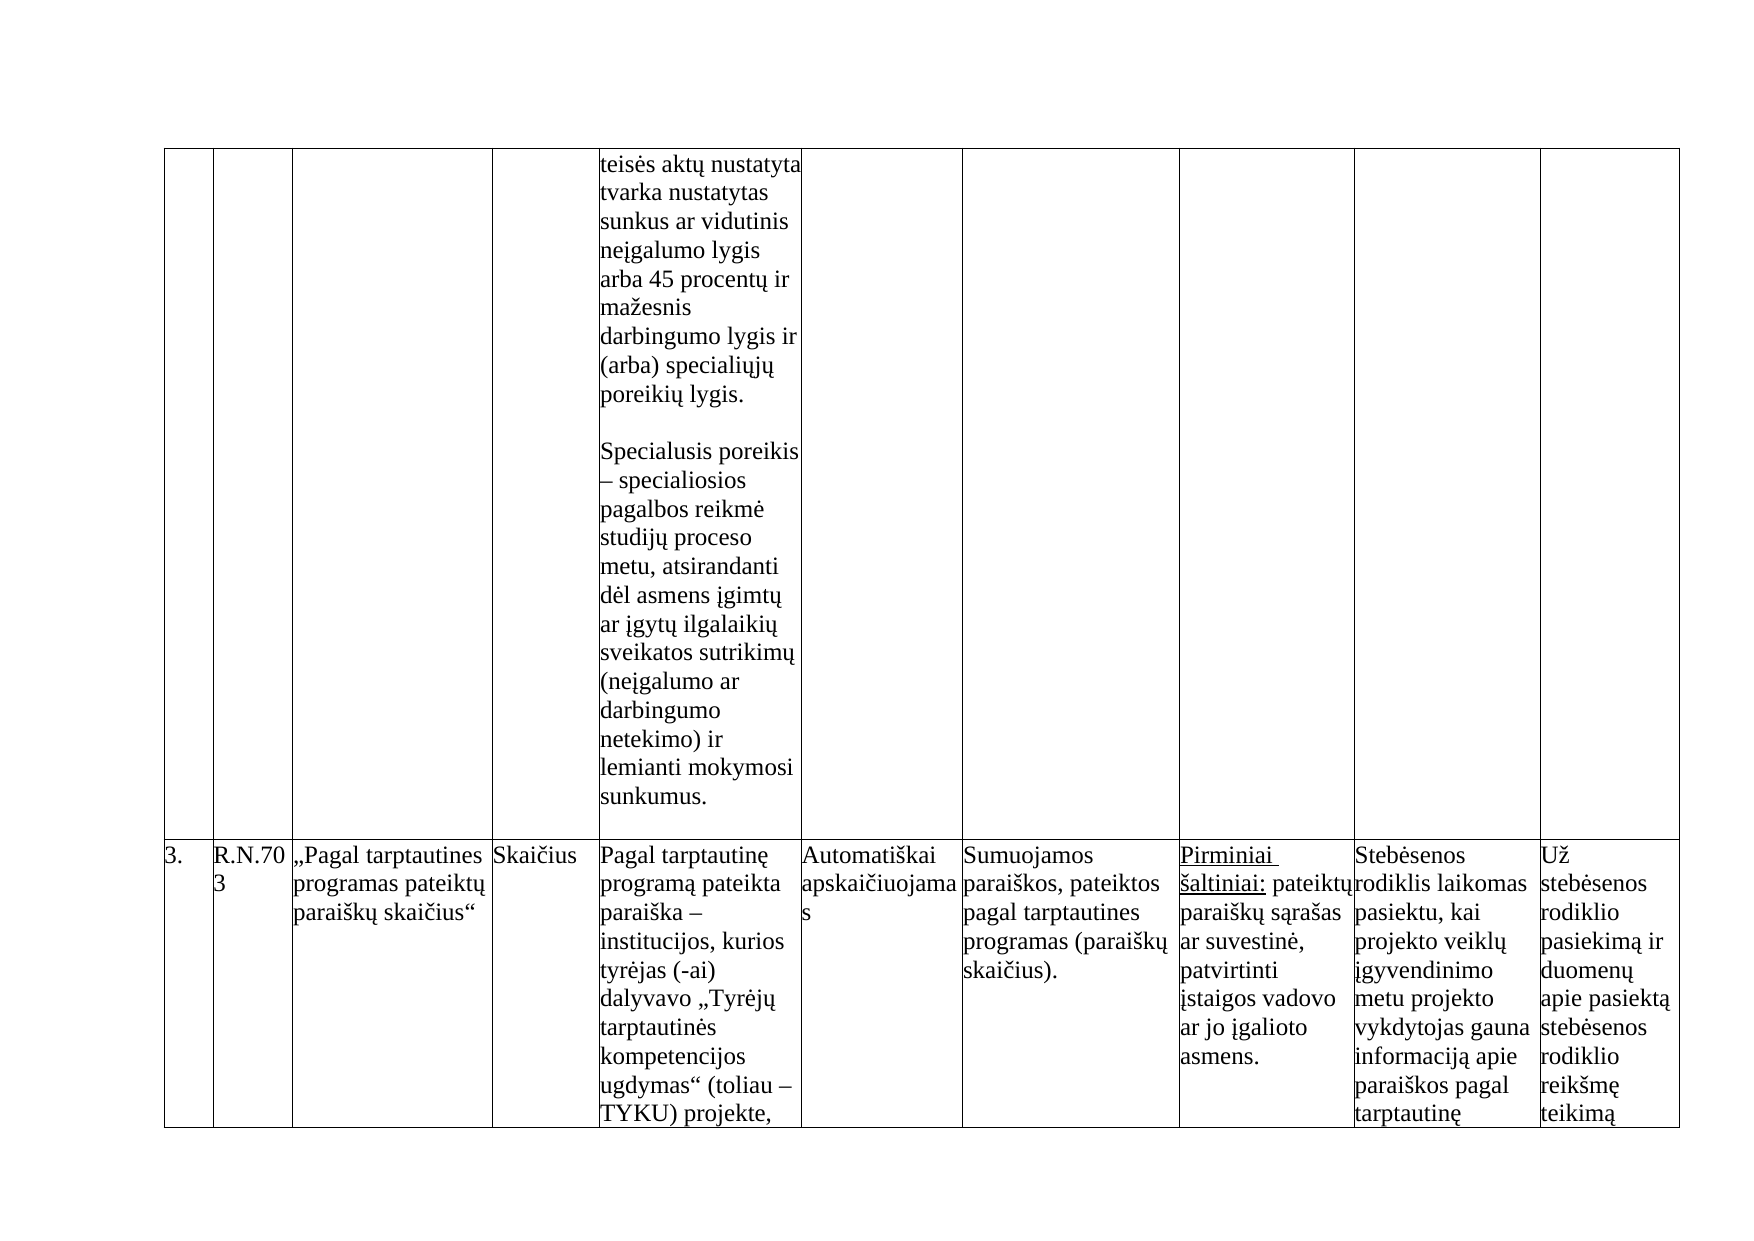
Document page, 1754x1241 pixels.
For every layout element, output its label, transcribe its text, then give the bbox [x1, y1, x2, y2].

table_cell R.N.703 [214, 840, 292, 1127]
table_cell [293, 149, 492, 839]
table_cell [493, 149, 599, 839]
table_cell 3. [165, 840, 213, 1127]
table_cell teisės aktų nustatyta tvarka nustatytas sunkus ar vidutinis neįgalumo lygis arba 45 procentų ir mažesnis darbingumo lygis ir (arba) specialiųjų poreikių lygis. Specialusis poreikis – specialiosios pagalbos reikmė studijų proceso metu, atsirandanti dėl asmens įgimtų ar įgytų ilgalaikių sveikatos sutrikimų (neįgalumo ar darbingumo netekimo) ir lemianti mokymosi sunkumus. [600, 149, 801, 839]
table_cell „Pagal tarptautines programas pateiktų paraiškų skaičius“ [293, 840, 492, 1127]
table_cell [1180, 149, 1354, 839]
table_cell Pirminiai šaltiniai: pateiktų paraiškų sąrašas ar suvestinė, patvirtinti įstaigos vadovo ar jo įgalioto asmens. [1180, 840, 1354, 1127]
table_cell Stebėsenos rodiklis laikomas pasiektu, kai projekto veiklų įgyvendinimo metu projekto vykdytojas gauna informaciją apie paraiškos pagal tarptautinę [1355, 840, 1540, 1127]
table_cell Automatiškai apskaičiuojamas [802, 840, 962, 1127]
table_cell [802, 149, 962, 839]
table_cell Pagal tarptautinę programą pateikta paraiška – institucijos, kurios tyrėjas (-ai) dalyvavo „Tyrėjų tarptautinės kompetencijos ugdymas“ (toliau – TYKU) projekte, [600, 840, 801, 1127]
table_cell [165, 149, 213, 839]
table_cell Už stebėsenos rodiklio pasiekimą ir duomenų apie pasiektą stebėsenos rodiklio reikšmę teikimą [1541, 840, 1679, 1127]
table_cell [963, 149, 1179, 839]
table_cell Skaičius [493, 840, 599, 1127]
table_cell [1541, 149, 1679, 839]
table_cell [214, 149, 292, 839]
table_cell [1355, 149, 1540, 839]
table_cell Sumuojamos paraiškos, pateiktos pagal tarptautines programas (paraiškų skaičius). [963, 840, 1179, 1127]
